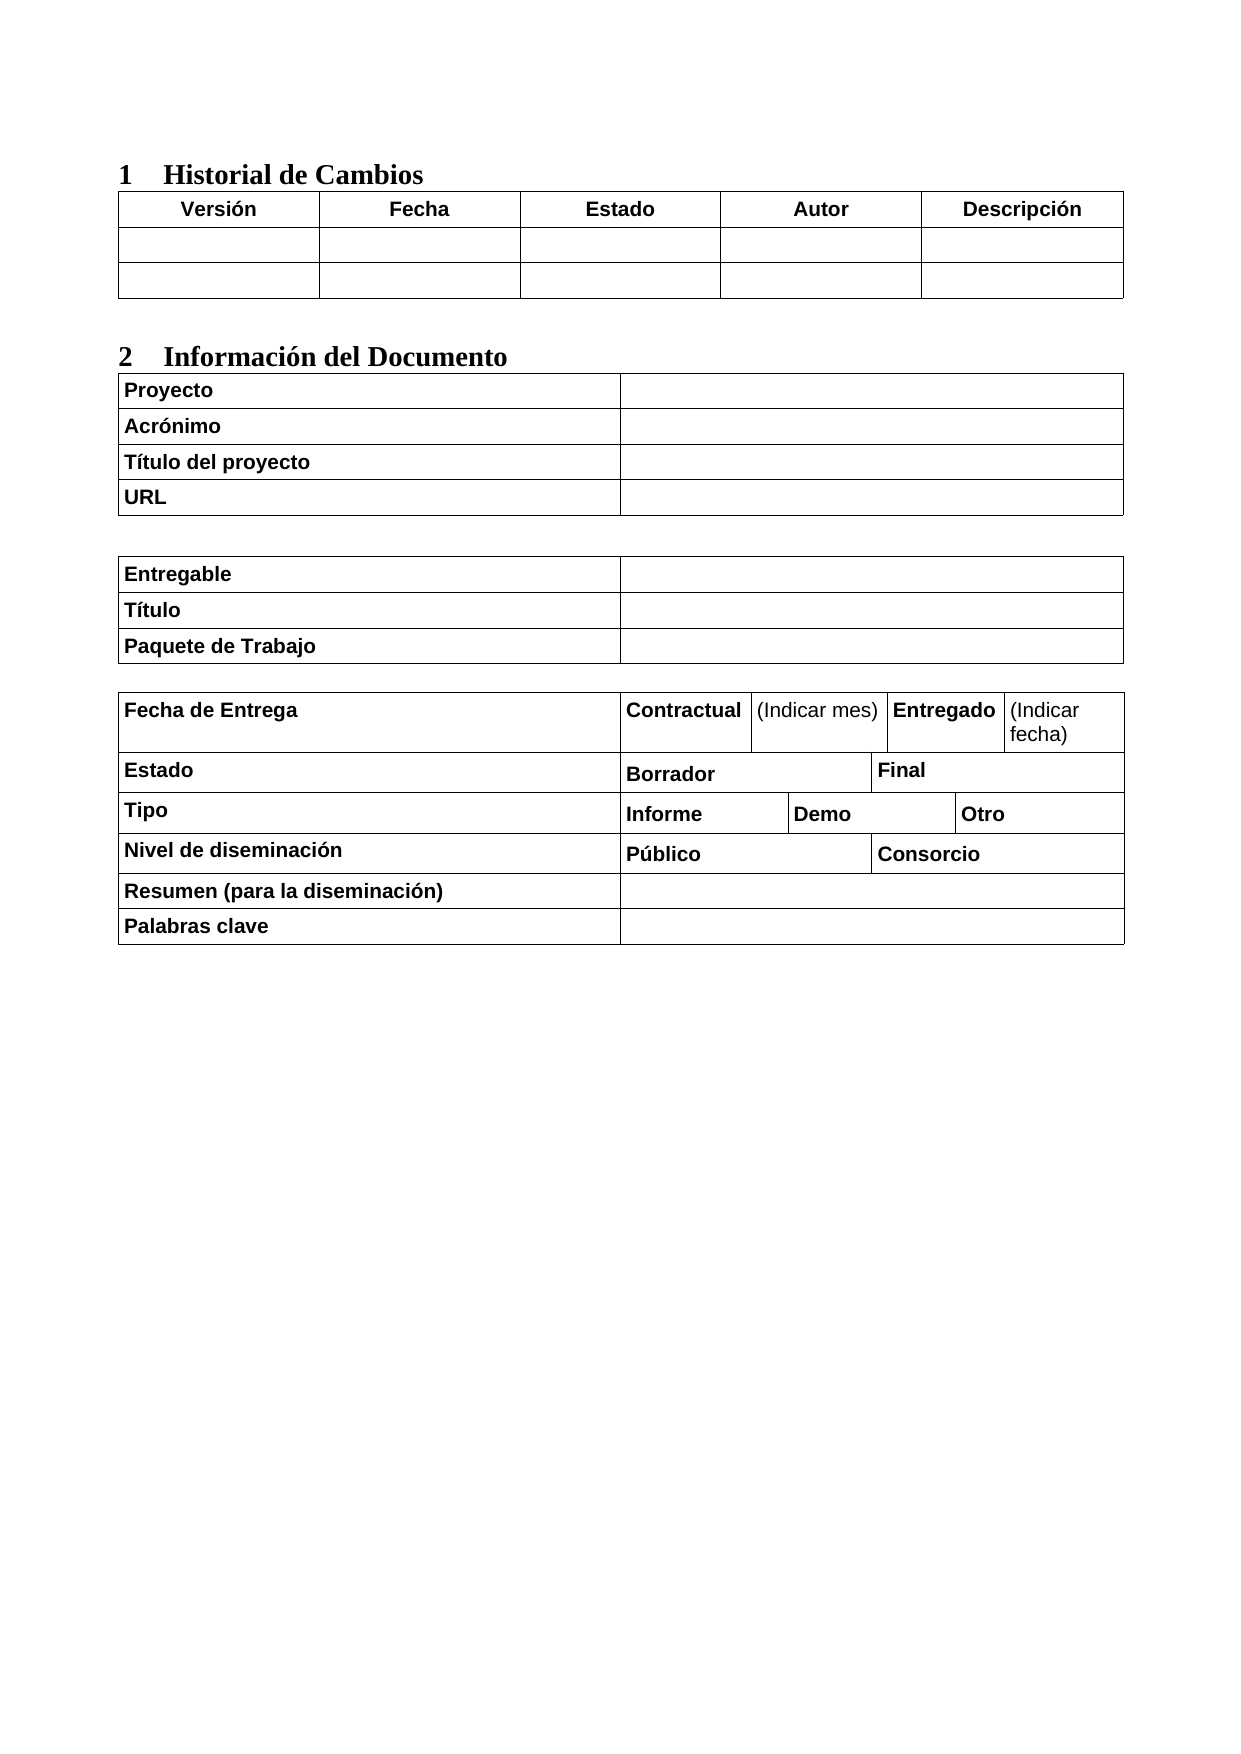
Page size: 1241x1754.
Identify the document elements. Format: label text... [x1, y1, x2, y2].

table_cell [621, 480, 1123, 515]
table_cell [721, 228, 921, 262]
table_cell [922, 228, 1123, 262]
table_cell [320, 228, 520, 262]
table_cell Nivel de diseminación [119, 834, 620, 873]
table_cell [621, 909, 1124, 944]
table_cell Informe [621, 793, 788, 832]
table_cell Estado [119, 753, 620, 792]
table_cell [621, 629, 1123, 663]
table_cell Acrónimo [119, 409, 620, 444]
table_cell Otro [956, 793, 1124, 832]
subtitle Información del Documento [118, 339, 1122, 372]
table_cell Consorcio [872, 834, 1124, 873]
table_cell Borrador [621, 753, 871, 792]
table_header Versión [119, 192, 319, 227]
table_cell [621, 874, 1124, 908]
table_cell Título del proyecto [119, 445, 620, 479]
table_header Estado [521, 192, 720, 227]
table_header Fecha de Entrega [119, 693, 620, 752]
table_header Descripción [922, 192, 1123, 227]
table_header [621, 557, 1123, 592]
table_cell Título [119, 593, 620, 628]
table_cell [521, 228, 720, 262]
table_cell Palabras clave [119, 909, 620, 944]
table_header Entregado [888, 693, 1004, 752]
table_header Contractual [621, 693, 751, 752]
table_cell [621, 445, 1123, 479]
table_header Fecha [320, 192, 520, 227]
table_cell [320, 263, 520, 298]
table_cell Paquete de Trabajo [119, 629, 620, 663]
table_cell Público [621, 834, 871, 873]
table_cell Demo [789, 793, 955, 832]
table_cell URL [119, 480, 620, 515]
table_cell [521, 263, 720, 298]
table_header [621, 374, 1123, 408]
table_cell [621, 409, 1123, 444]
table_cell [922, 263, 1123, 298]
table_header Entregable [119, 557, 620, 592]
subtitle Historial de Cambios [118, 158, 1122, 191]
table_header (Indicar mes) [752, 693, 887, 752]
table_cell [119, 263, 319, 298]
table_header Autor [721, 192, 921, 227]
table_cell Resumen (para la diseminación) [119, 874, 620, 908]
table_cell Tipo [119, 793, 620, 832]
table_cell [721, 263, 921, 298]
table_cell [119, 228, 319, 262]
table_cell [621, 593, 1123, 628]
table_header Proyecto [119, 374, 620, 408]
table_cell Final [872, 753, 1124, 792]
table_header (Indicar fecha) [1005, 693, 1124, 752]
